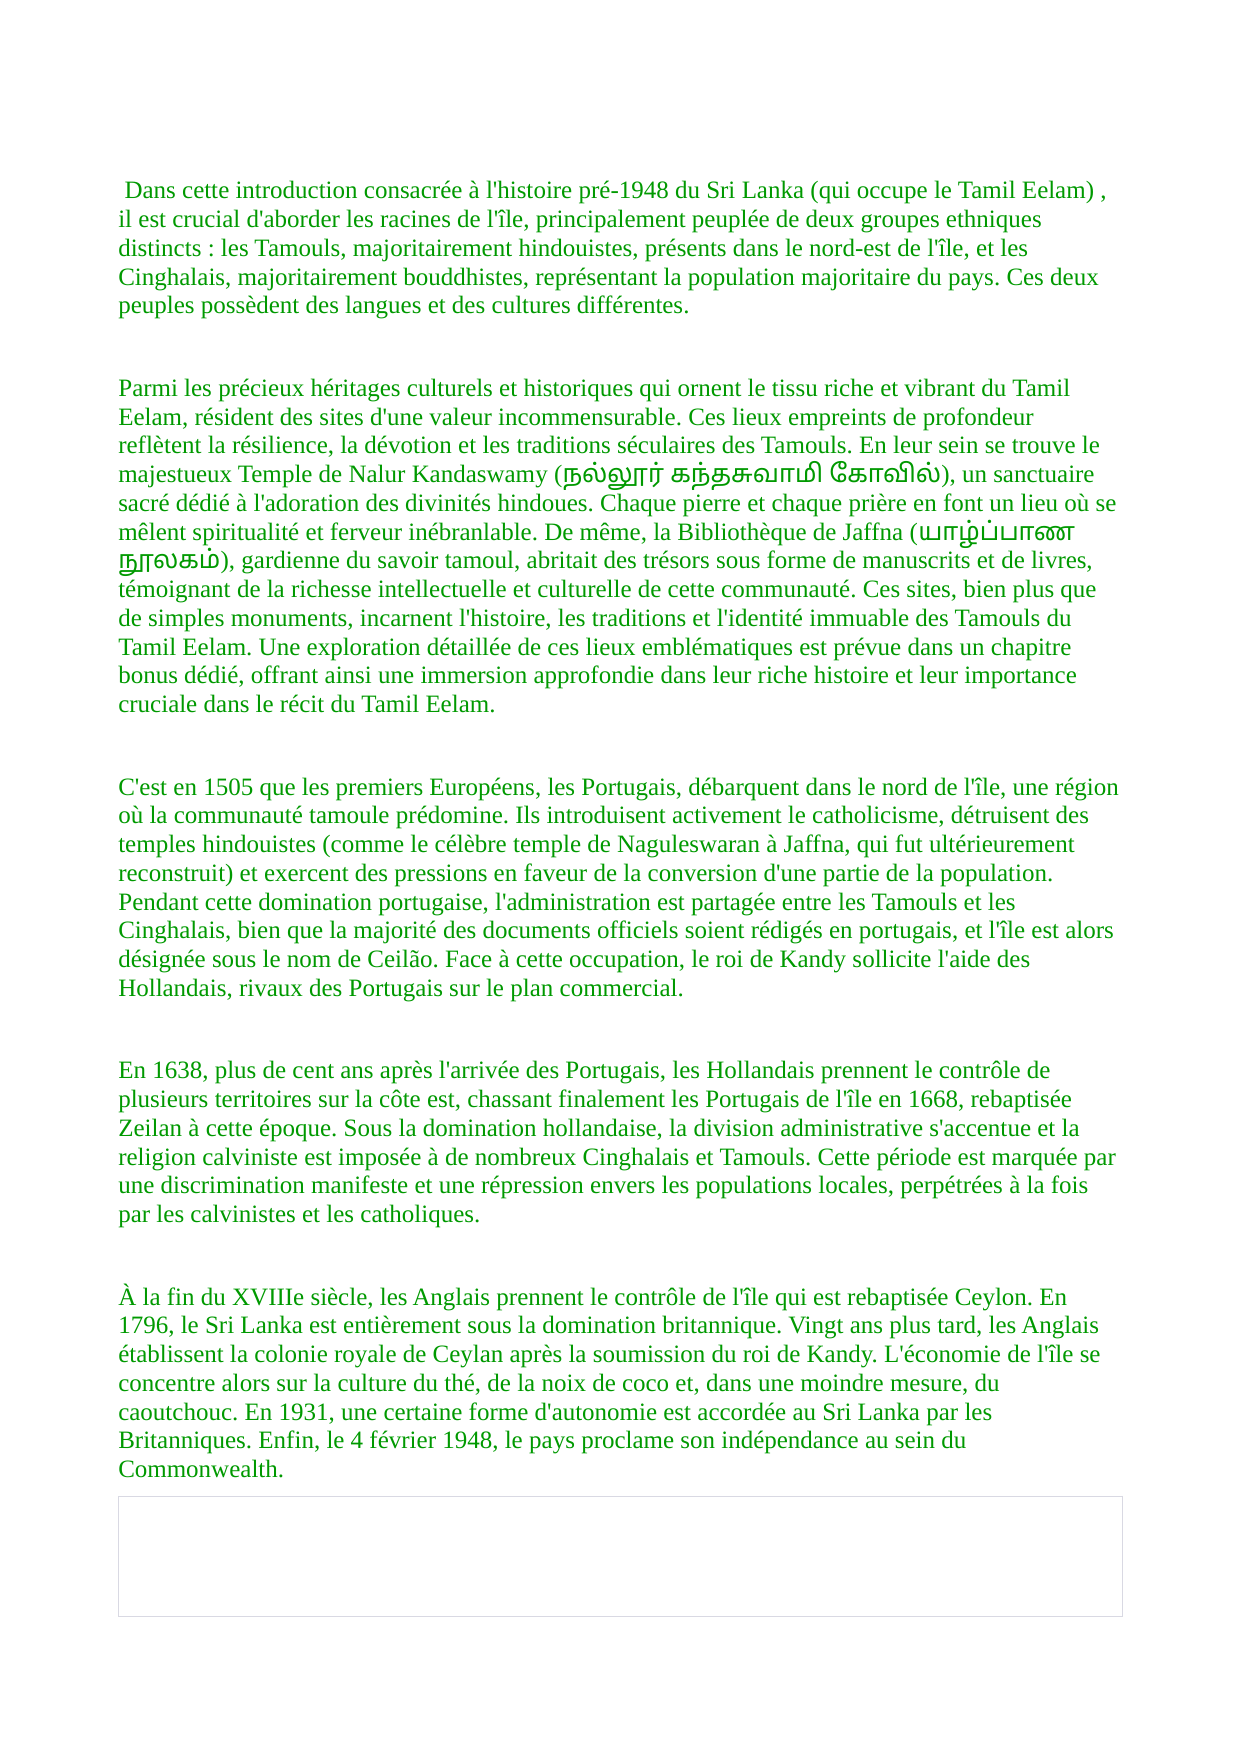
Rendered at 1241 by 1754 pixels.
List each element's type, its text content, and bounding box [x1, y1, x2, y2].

text À la fin du XVIIIe siècle, les Anglais prennent le contrôle de l'île qui est rebaptisée Ceylon. En 1796, le Sri Lanka est entièrement sous la domination britannique. Vingt ans plus tard, les Anglais établissent la colonie royale de Ceylan après la soumission du roi de Kandy. L'économie de l'île se concentre alors sur la culture du thé, de la noix de coco et, dans une moindre mesure, du caoutchouc. En 1931, une certaine forme d'autonomie est accordée au Sri Lanka par les Britanniques. Enfin, le 4 février 1948, le pays proclame son indépendance au sein du Commonwealth. [118, 1282, 1122, 1483]
text Parmi les précieux héritages culturels et historiques qui ornent le tissu riche et vibrant du Tamil Eelam, résident des sites d'une valeur incommensurable. Ces lieux empreints de profondeur reflètent la résilience, la dévotion et les traditions séculaires des Tamouls. En leur sein se trouve le majestueux Temple de Nalur Kandaswamy (நல்லூர் கந்தசுவாமி கோவில்), un sanctuaire sacré dédié à l'adoration des divinités hindoues. Chaque pierre et chaque prière en font un lieu où se mêlent spiritualité et ferveur inébranlable. De même, la Bibliothèque de Jaffna (யாழ்ப்பாண நூலகம்), gardienne du savoir tamoul, abritait des trésors sous forme de manuscrits et de livres, témoignant de la richesse intellectuelle et culturelle de cette communauté. Ces sites, bien plus que de simples monuments, incarnent l'histoire, les traditions et l'identité immuable des Tamouls du Tamil Eelam. Une exploration détaillée de ces lieux emblématiques est prévue dans un chapitre bonus dédié, offrant ainsi une immersion approfondie dans leur riche histoire et leur importance cruciale dans le récit du Tamil Eelam. [118, 373, 1122, 718]
text En 1638, plus de cent ans après l'arrivée des Portugais, les Hollandais prennent le contrôle de plusieurs territoires sur la côte est, chassant finalement les Portugais de l'île en 1668, rebaptisée Zeilan à cette époque. Sous la domination hollandaise, la division administrative s'accentue et la religion calviniste est imposée à de nombreux Cinghalais et Tamouls. Cette période est marquée par une discrimination manifeste et une répression envers les populations locales, perpétrées à la fois par les calvinistes et les catholiques. [118, 1056, 1122, 1228]
text Dans cette introduction consacrée à l'histoire pré-1948 du Sri Lanka (qui occupe le Tamil Eelam) , il est crucial d'aborder les racines de l'île, principalement peuplée de deux groupes ethniques distincts : les Tamouls, majoritairement hindouistes, présents dans le nord-est de l'île, et les Cinghalais, majoritairement bouddhistes, représentant la population majoritaire du pays. Ces deux peuples possèdent des langues et des cultures différentes. [118, 176, 1122, 319]
text C'est en 1505 que les premiers Européens, les Portugais, débarquent dans le nord de l'île, une région où la communauté tamoule prédomine. Ils introduisent activement le catholicisme, détruisent des temples hindouistes (comme le célèbre temple de Naguleswaran à Jaffna, qui fut ultérieurement reconstruit) et exercent des pressions en faveur de la conversion d'une partie de la population. Pendant cette domination portugaise, l'administration est partagée entre les Tamouls et les Cinghalais, bien que la majorité des documents officiels soient rédigés en portugais, et l'île est alors désignée sous le nom de Ceilão. Face à cette occupation, le roi de Kandy sollicite l'aide des Hollandais, rivaux des Portugais sur le plan commercial. [118, 772, 1122, 1002]
